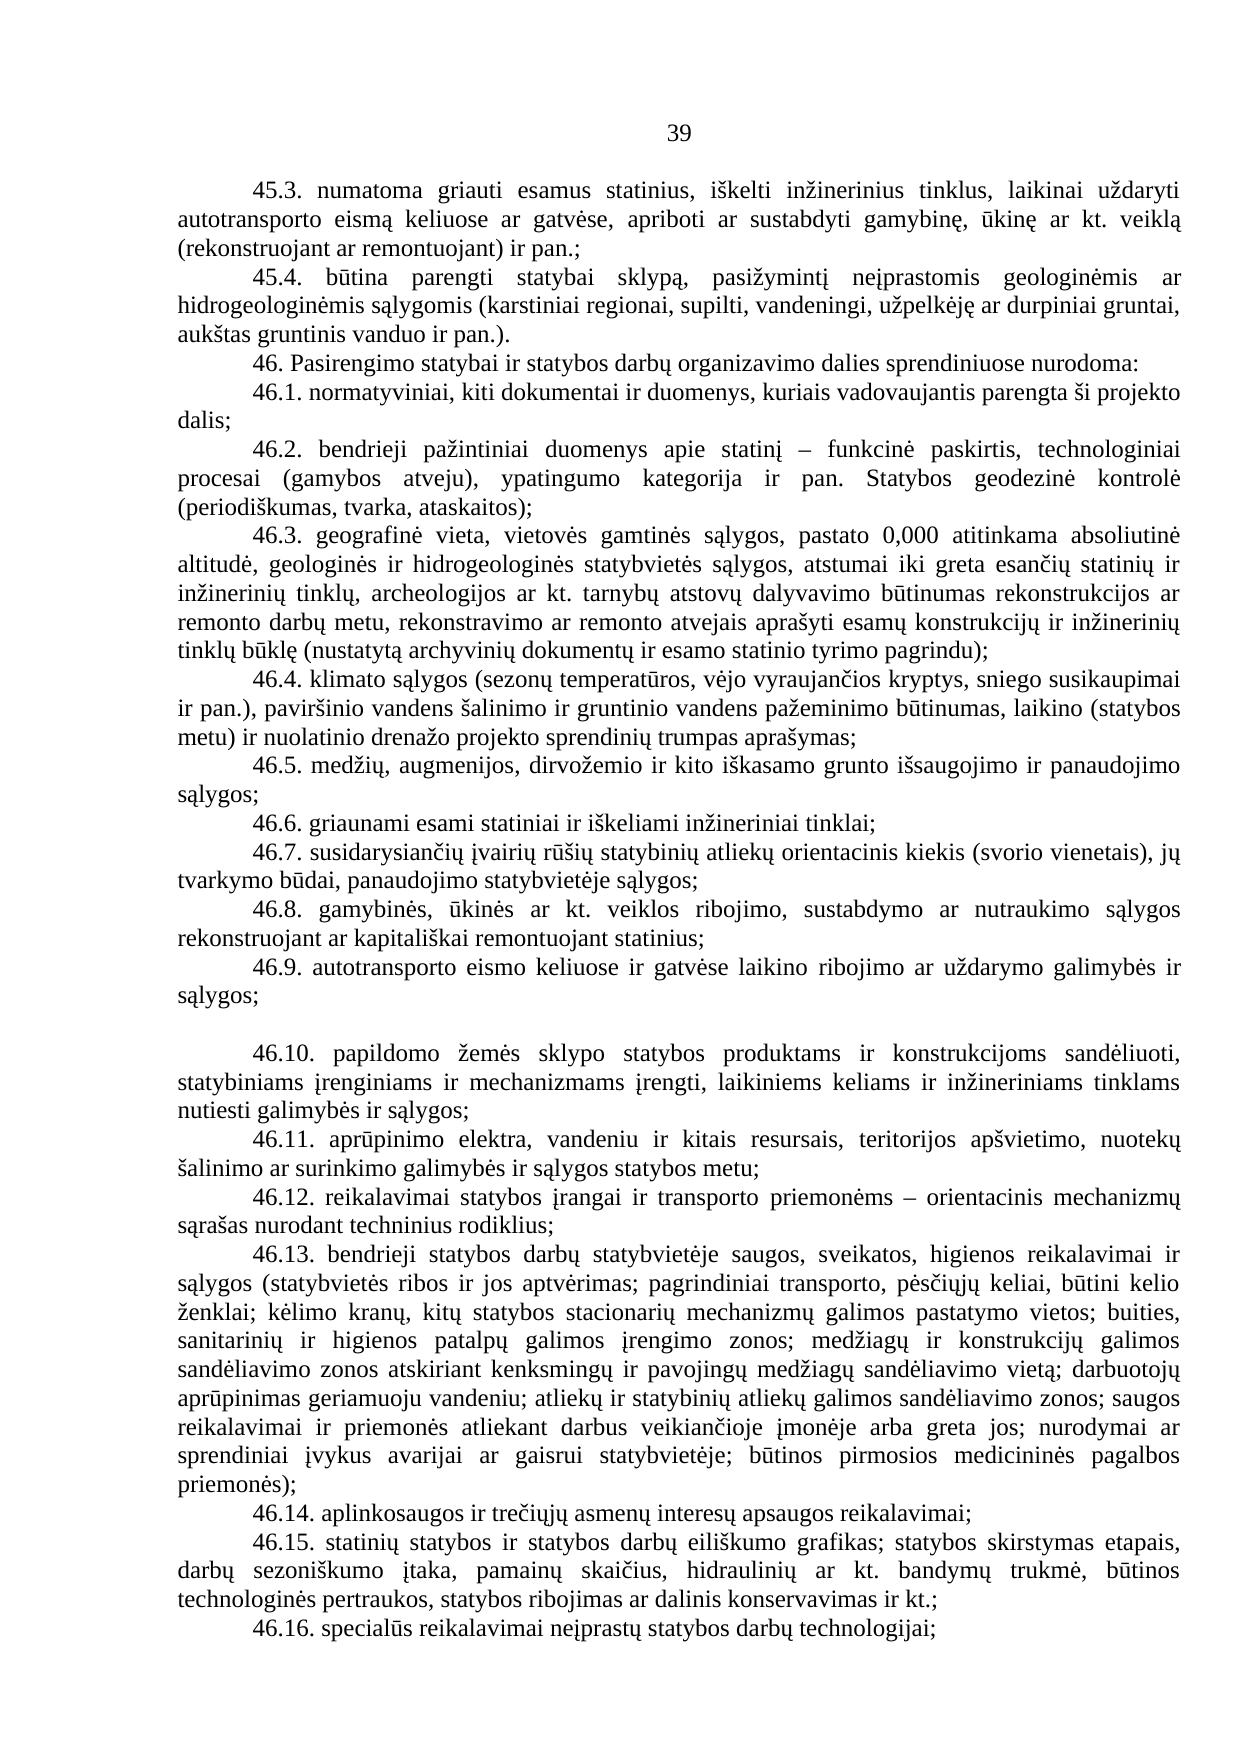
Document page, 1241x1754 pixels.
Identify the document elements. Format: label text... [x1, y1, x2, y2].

text 46.16. specialūs reikalavimai neįprastų statybos darbų technologijai; [177, 1613, 1181, 1642]
text 46.6. griaunami esami statiniai ir iškeliami inžineriniai tinklai; [177, 808, 1181, 837]
text 46. Pasirengimo statybai ir statybos darbų organizavimo dalies sprendiniuose nurodoma: [177, 348, 1181, 377]
text 46.2. bendrieji pažintiniai duomenys apie statinį – funkcinė paskirtis, technologiniai procesai (gamybos atveju), ypatingumo kategorija ir pan. Statybos geodezinė kontrolė (periodiškumas, tvarka, ataskaitos); [177, 434, 1181, 521]
text 46.3. geografinė vieta, vietovės gamtinės sąlygos, pastato 0,000 atitinkama absoliutinė altitudė, geologinės ir hidrogeologinės statybvietės sąlygos, atstumai iki greta esančių statinių ir inžinerinių tinklų, archeologijos ar kt. tarnybų atstovų dalyvavimo būtinumas rekonstrukcijos ar remonto darbų metu, rekonstravimo ar remonto atvejais aprašyti esamų konstrukcijų ir inžinerinių tinklų būklę (nustatytą archyvinių dokumentų ir esamo statinio tyrimo pagrindu); [177, 521, 1181, 664]
text 46.13. bendrieji statybos darbų statybvietėje saugos, sveikatos, higienos reikalavimai ir sąlygos (statybvietės ribos ir jos aptvėrimas; pagrindiniai transporto, pėsčiųjų keliai, būtini kelio ženklai; kėlimo kranų, kitų statybos stacionarių mechanizmų galimos pastatymo vietos; buities, sanitarinių ir higienos patalpų galimos įrengimo zonos; medžiagų ir konstrukcijų galimos sandėliavimo zonos atskiriant kenksmingų ir pavojingų medžiagų sandėliavimo vietą; darbuotojų aprūpinimas geriamuoju vandeniu; atliekų ir statybinių atliekų galimos sandėliavimo zonos; saugos reikalavimai ir priemonės atliekant darbus veikiančioje įmonėje arba greta jos; nurodymai ar sprendiniai įvykus avarijai ar gaisrui statybvietėje; būtinos pirmosios medicininės pagalbos priemonės); [177, 1239, 1181, 1498]
text 46.12. reikalavimai statybos įrangai ir transporto priemonėms – orientacinis mechanizmų sąrašas nurodant techninius rodiklius; [177, 1182, 1181, 1239]
text 46.4. klimato sąlygos (sezonų temperatūros, vėjo vyraujančios kryptys, sniego susikaupimai ir pan.), paviršinio vandens šalinimo ir gruntinio vandens pažeminimo būtinumas, laikino (statybos metu) ir nuolatinio drenažo projekto sprendinių trumpas aprašymas; [177, 664, 1181, 751]
text 46.10. papildomo žemės sklypo statybos produktams ir konstrukcijoms sandėliuoti, statybiniams įrenginiams ir mechanizmams įrengti, laikiniems keliams ir inžineriniams tinklams nutiesti galimybės ir sąlygos; [177, 1038, 1181, 1124]
text 46.15. statinių statybos ir statybos darbų eiliškumo grafikas; statybos skirstymas etapais, darbų sezoniškumo įtaka, pamainų skaičius, hidraulinių ar kt. bandymų trukmė, būtinos technologinės pertraukos, statybos ribojimas ar dalinis konservavimas ir kt.; [177, 1527, 1181, 1613]
text 46.5. medžių, augmenijos, dirvožemio ir kito iškasamo grunto išsaugojimo ir panaudojimo sąlygos; [177, 751, 1181, 808]
text 46.11. aprūpinimo elektra, vandeniu ir kitais resursais, teritorijos apšvietimo, nuotekų šalinimo ar surinkimo galimybės ir sąlygos statybos metu; [177, 1124, 1181, 1182]
text 46.7. susidarysiančių įvairių rūšių statybinių atliekų orientacinis kiekis (svorio vienetais), jų tvarkymo būdai, panaudojimo statybvietėje sąlygos; [177, 837, 1181, 894]
text 46.14. aplinkosaugos ir trečiųjų asmenų interesų apsaugos reikalavimai; [177, 1498, 1181, 1527]
text 46.8. gamybinės, ūkinės ar kt. veiklos ribojimo, sustabdymo ar nutraukimo sąlygos rekonstruojant ar kapitališkai remontuojant statinius; [177, 894, 1181, 952]
text 45.4. būtina parengti statybai sklypą, pasižymintį neįprastomis geologinėmis ar hidrogeologinėmis sąlygomis (karstiniai regionai, supilti, vandeningi, užpelkėję ar durpiniai gruntai, aukštas gruntinis vanduo ir pan.). [177, 262, 1181, 348]
text 45.3. numatoma griauti esamus statinius, iškelti inžinerinius tinklus, laikinai uždaryti autotransporto eismą keliuose ar gatvėse, apriboti ar sustabdyti gamybinę, ūkinę ar kt. veiklą (rekonstruojant ar remontuojant) ir pan.; [177, 176, 1181, 262]
text 46.9. autotransporto eismo keliuose ir gatvėse laikino ribojimo ar uždarymo galimybės ir sąlygos; [177, 952, 1181, 1009]
text 46.1. normatyviniai, kiti dokumentai ir duomenys, kuriais vadovaujantis parengta ši projekto dalis; [177, 377, 1181, 434]
